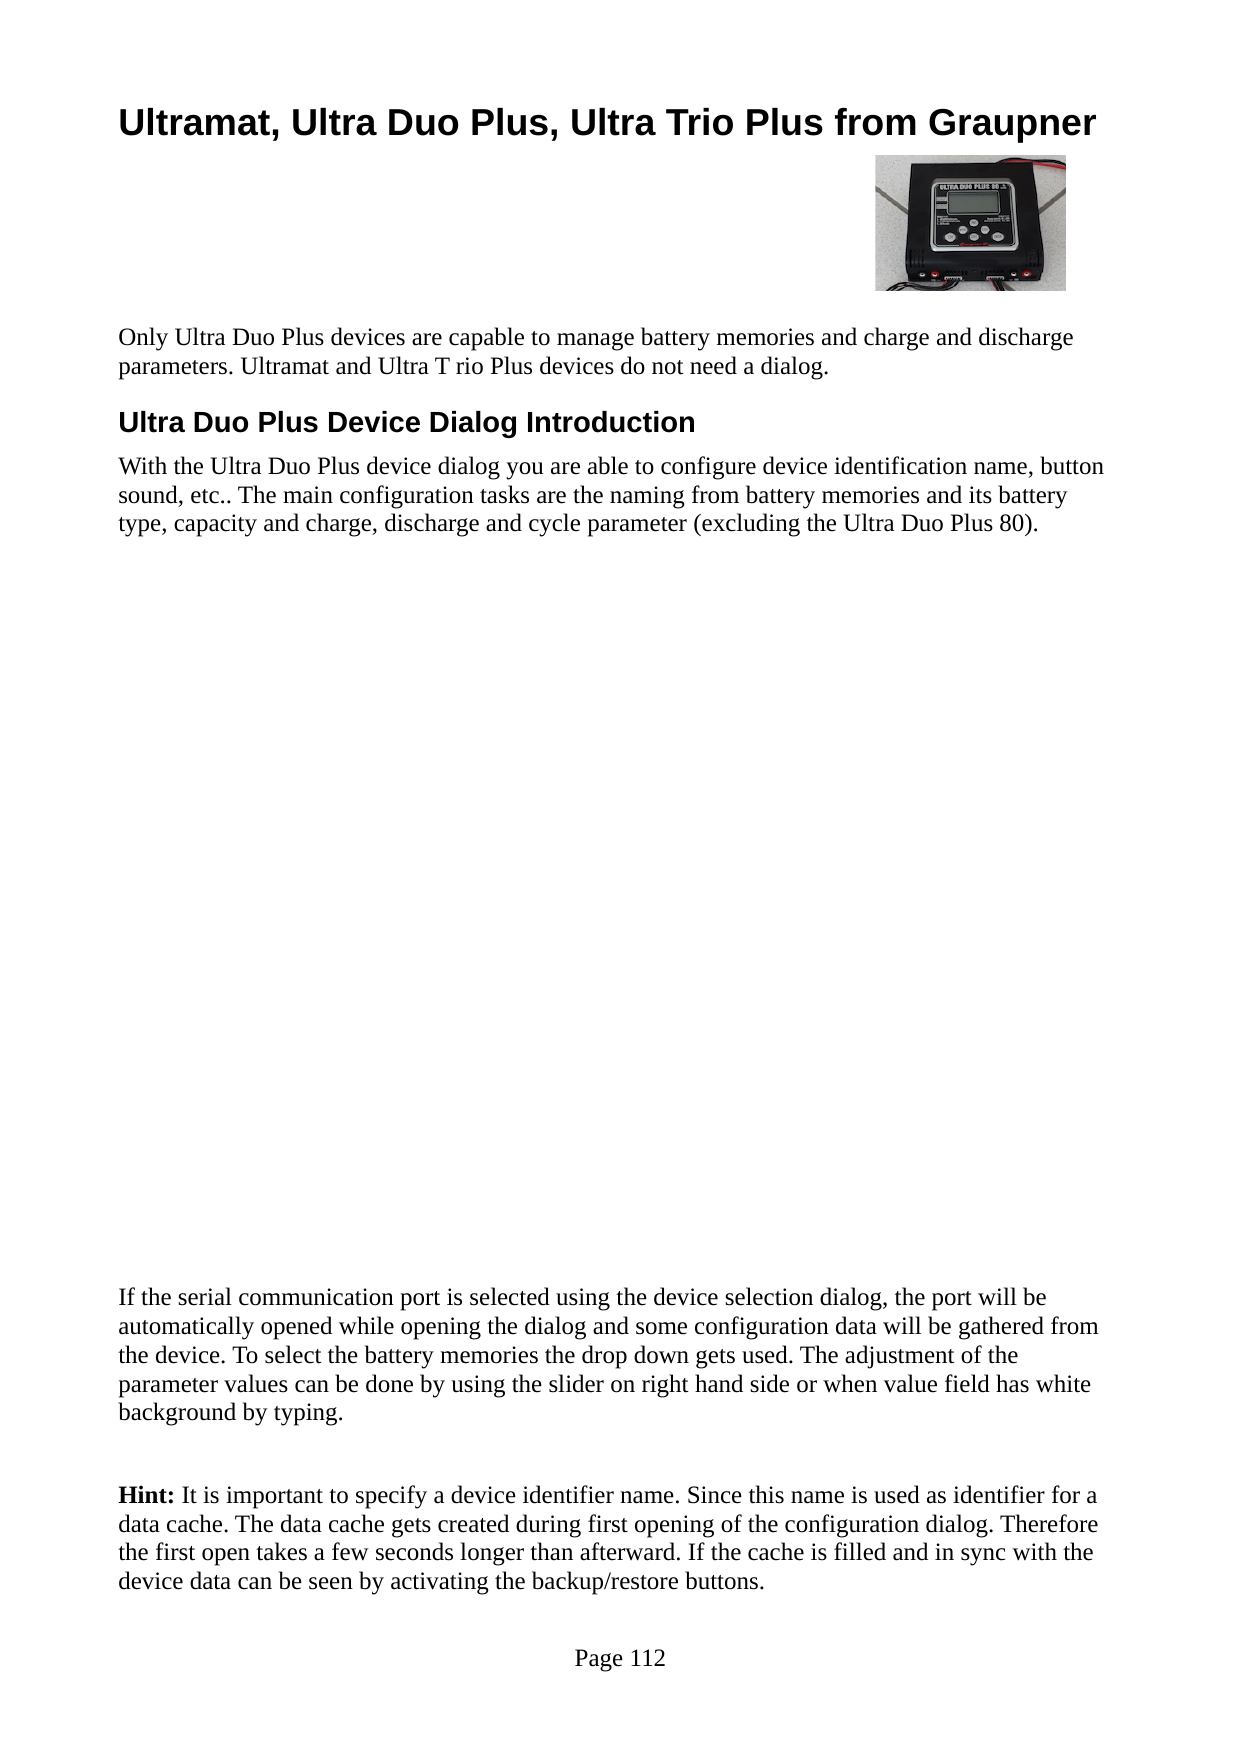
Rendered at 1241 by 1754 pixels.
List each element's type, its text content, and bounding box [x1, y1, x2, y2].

text With the Ultra Duo Plus device dialog you are able to configure device identification name, button sound, etc.. The main configuration tasks are the naming from battery memories and its battery type, capacity and charge, discharge and cycle parameter (excluding the Ultra Duo Plus 80). [118, 451, 1122, 537]
subtitle Ultramat, Ultra Duo Plus, Ultra Trio Plus from Graupner [118, 100, 1122, 143]
subtitle Ultra Duo Plus Device Dialog Introduction [118, 405, 1122, 438]
text If the serial communication port is selected using the device selection dialog, the port will be automatically opened while opening the dialog and some configuration data will be gathered from the device. To select the battery memories the drop down gets used. The adjustment of the parameter values can be done by using the slider on right hand side or when value field has white background by typing. [118, 550, 1122, 1426]
picture [875, 155, 1066, 291]
text Only Ultra Duo Plus devices are capable to manage battery memories and charge and discharge parameters. Ultramat and Ultra T rio Plus devices do not need a dialog. [118, 322, 1122, 380]
text Hint: It is important to specify a device identifier name. Since this name is used as identifier for a data cache. The data cache gets created during first opening of the configuration dialog. Therefore the first open takes a few seconds longer than afterward. If the cache is filled and in sync with the device data can be seen by activating the backup/restore buttons. [118, 1480, 1122, 1595]
